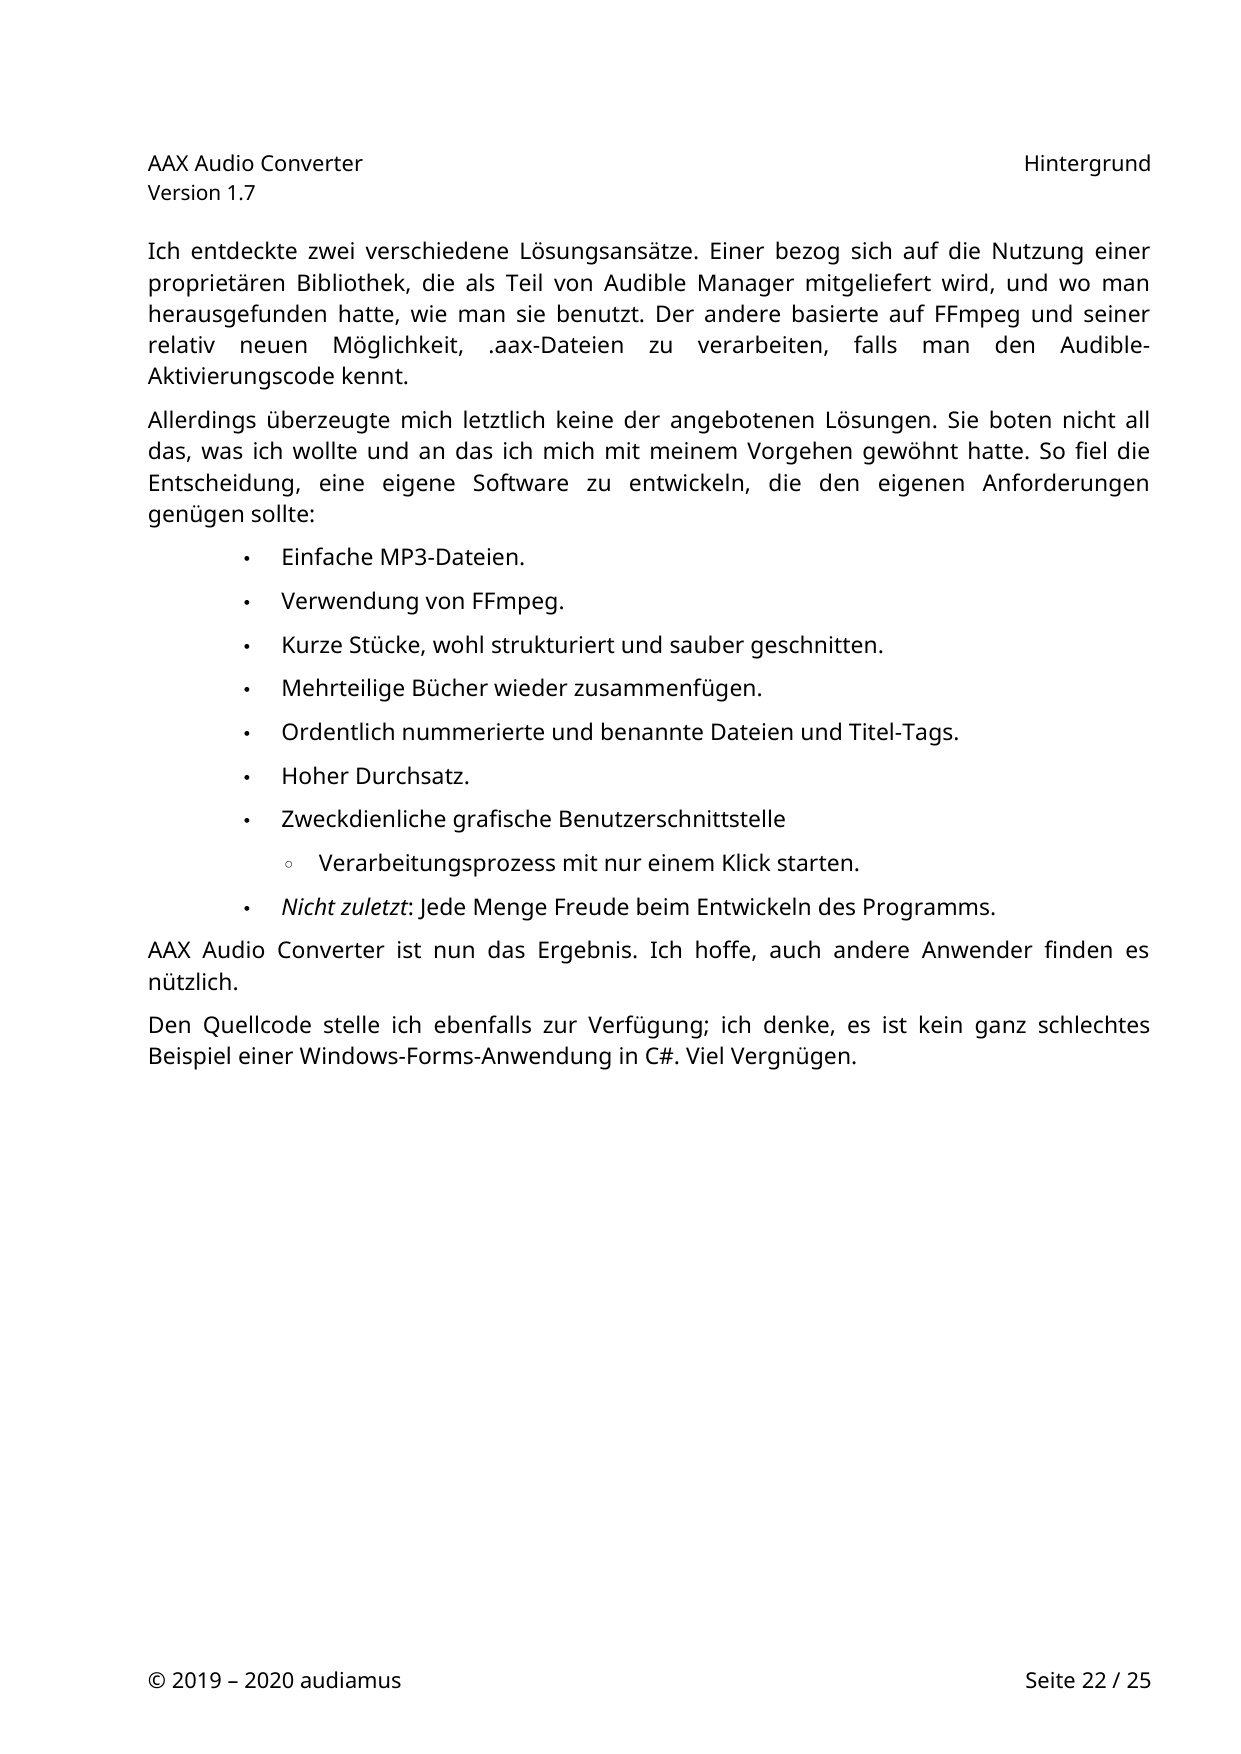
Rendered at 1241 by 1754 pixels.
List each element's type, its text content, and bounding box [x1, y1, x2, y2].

text Ich entdeckte zwei verschiedene Lösungsansätze. Einer bezog sich auf die Nutzung einer proprietären Bibliothek, die als Teil von Audible Manager mitgeliefert wird, und wo man herausgefunden hatte, wie man sie benutzt. Der andere basierte auf FFmpeg und seiner relativ neuen Möglichkeit, .aax-Dateien zu verarbeiten, falls man den Audible-Aktivierungscode kennt. [148, 235, 1152, 392]
text AAX Audio Converter ist nun das Ergebnis. Ich hoffe, auch andere Anwender finden es nützlich. [148, 934, 1152, 997]
text Allerdings überzeugte mich letztlich keine der angebotenen Lösungen. Sie boten nicht all das, was ich wollte und an das ich mich mit meinem Vorgehen gewöhnt hatte. So fiel die Entscheidung, eine eigene Software zu entwickeln, die den eigenen Anforderungen genügen sollte: [148, 404, 1152, 529]
list Ordentlich nummerierte und benannte Dateien und Titel-Tags. [244, 716, 1152, 747]
list Einfache MP3-Dateien. [244, 541, 1152, 573]
list Verarbeitungsprozess mit nur einem Klick starten. [281, 847, 1152, 878]
list Kurze Stücke, wohl strukturiert und sauber geschnitten. [244, 629, 1152, 660]
text Den Quellcode stelle ich ebenfalls zur Verfügung; ich denke, es ist kein ganz schlechtes Beispiel einer Windows-Forms-Anwendung in C#. Viel Vergnügen. [148, 1009, 1152, 1072]
list Hoher Durchsatz. [244, 759, 1152, 791]
list Mehrteilige Bücher wieder zusammenfügen. [244, 672, 1152, 703]
list Zweckdienliche grafische Benutzerschnittstelle [244, 803, 1152, 834]
list Nicht zuletzt: Jede Menge Freude beim Entwickeln des Programms. [244, 891, 1152, 922]
list Verwendung von FFmpeg. [244, 585, 1152, 616]
